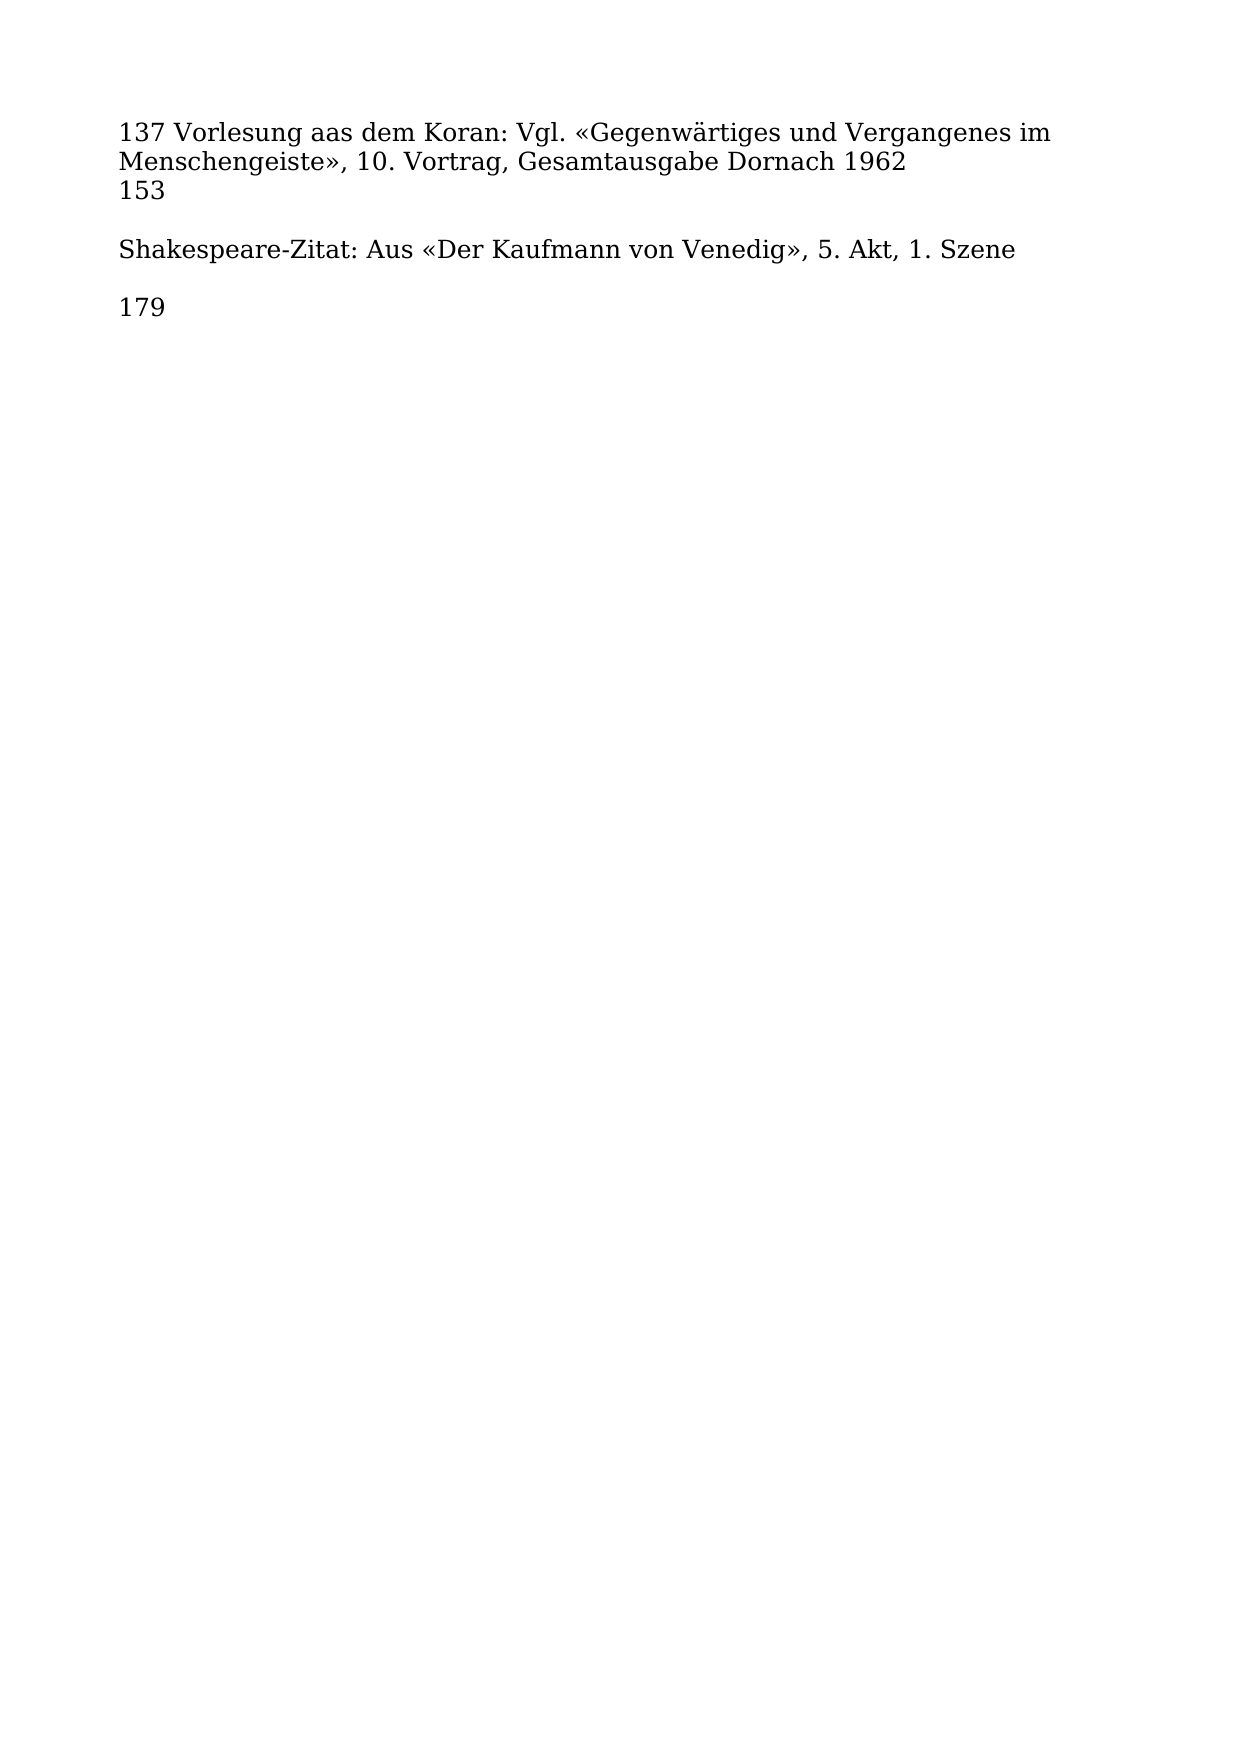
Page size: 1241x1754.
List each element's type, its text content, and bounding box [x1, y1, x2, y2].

text 179 [118, 293, 1122, 322]
text 137 Vorlesung aas dem Koran: Vgl. «Gegenwärtiges und Vergangenes im Menschengeiste», 10. Vortrag, Gesamtausgabe Dornach 1962 [118, 118, 1122, 176]
text 153 [118, 176, 1122, 206]
text Shakespeare-Zitat: Aus «Der Kaufmann von Venedig», 5. Akt, 1. Szene [118, 235, 1122, 264]
